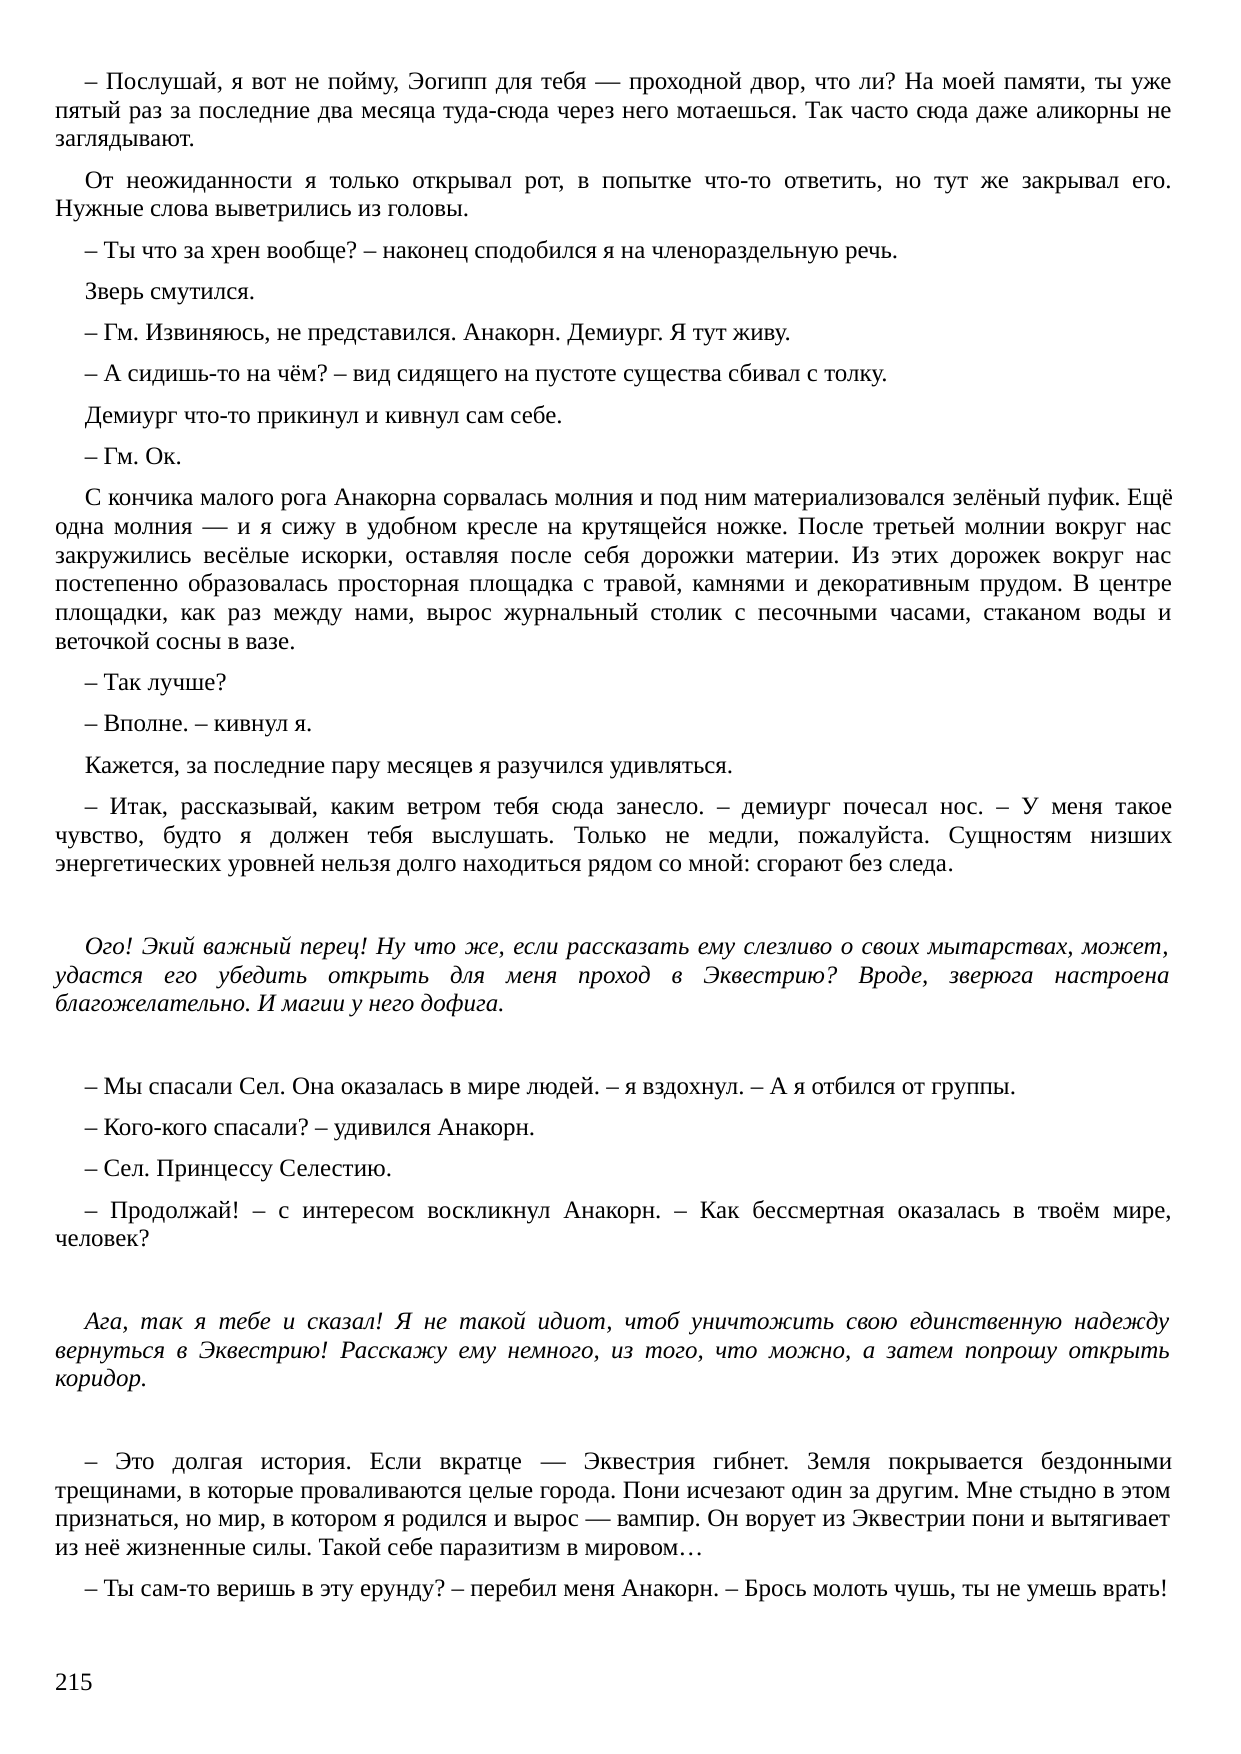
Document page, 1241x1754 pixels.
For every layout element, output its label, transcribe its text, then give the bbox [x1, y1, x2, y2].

text Ого! Экий важный перец! Ну что же, если рассказать ему слезливо о своих мытарствах, может, удастся его убедить открыть для меня проход в Эквестрию? Вроде, зверюга настроена благожелательно. И магии у него дофига. [55, 931, 1173, 1017]
text – Вполне. – кивнул я. [55, 708, 1173, 737]
text – Гм. Ок. [55, 441, 1173, 470]
text – Ты сам-то веришь в эту ерунду? – перебил меня Анакорн. – Брось молоть чушь, ты не умешь врать! [55, 1573, 1173, 1602]
text Кажется, за последние пару месяцев я разучился удивляться. [55, 750, 1173, 778]
text – Сел. Принцессу Селестию. [55, 1153, 1173, 1182]
text – Продолжай! – с интересом воскликнул Анакорн. – Как бессмертная оказалась в твоём мире, человек? [55, 1195, 1173, 1252]
text – Это долгая история. Если вкратце — Эквестрия гибнет. Земля покрывается бездонными трещинами, в которые проваливаются целые города. Пони исчезают один за другим. Мне стыдно в этом признаться, но мир, в котором я родился и вырос — вампир. Он ворует из Эквестрии пони и вытягивает из неё жизненные силы. Такой себе паразитизм в мировом… [55, 1446, 1173, 1561]
text Демиург что-то прикинул и кивнул сам себе. [55, 400, 1173, 428]
text – Итак, рассказывай, каким ветром тебя сюда занесло. – демиург почесал нос. – У меня такое чувство, будто я должен тебя выслушать. Только не медли, пожалуйста. Сущностям низших энергетических уровней нельзя долго находиться рядом со мной: сгорают без следа. [55, 791, 1173, 877]
text С кончика малого рога Анакорна сорвалась молния и под ним материализовался зелёный пуфик. Ещё одна молния — и я сижу в удобном кресле на крутящейся ножке. После третьей молнии вокруг нас закружились весёлые искорки, оставляя после себя дорожки материи. Из этих дорожек вокруг нас постепенно образовалась просторная площадка с травой, камнями и декоративным прудом. В центре площадки, как раз между нами, вырос журнальный столик с песочными часами, стаканом воды и веточкой сосны в вазе. [55, 482, 1173, 655]
text – Ты что за хрен вообще? – наконец сподобился я на членораздельную речь. [55, 235, 1173, 263]
text – Мы спасали Сел. Она оказалась в мире людей. – я вздохнул. – А я отбился от группы. [55, 1071, 1173, 1100]
text – Послушай, я вот не пойму, Эогипп для тебя — проходной двор, что ли? На моей памяти, ты уже пятый раз за последние два месяца туда-сюда через него мотаешься. Так часто сюда даже аликорны не заглядывают. [55, 66, 1173, 152]
text – А сидишь-то на чём? – вид сидящего на пустоте существа сбивал с толку. [55, 358, 1173, 387]
text – Гм. Извиняюсь, не представился. Анакорн. Демиург. Я тут живу. [55, 317, 1173, 346]
text Зверь смутился. [55, 276, 1173, 305]
text – Кого-кого спасали? – удивился Анакорн. [55, 1112, 1173, 1141]
text Ага, так я тебе и сказал! Я не такой идиот, чтоб уничтожить свою единственную надежду вернуться в Эквестрию! Расскажу ему немного, из того, что можно, а затем попрошу открыть коридор. [55, 1306, 1173, 1392]
text – Так лучше? [55, 667, 1173, 696]
text От неожиданности я только открывал рот, в попытке что-то ответить, но тут же закрывал его. Нужные слова выветрились из головы. [55, 165, 1173, 222]
